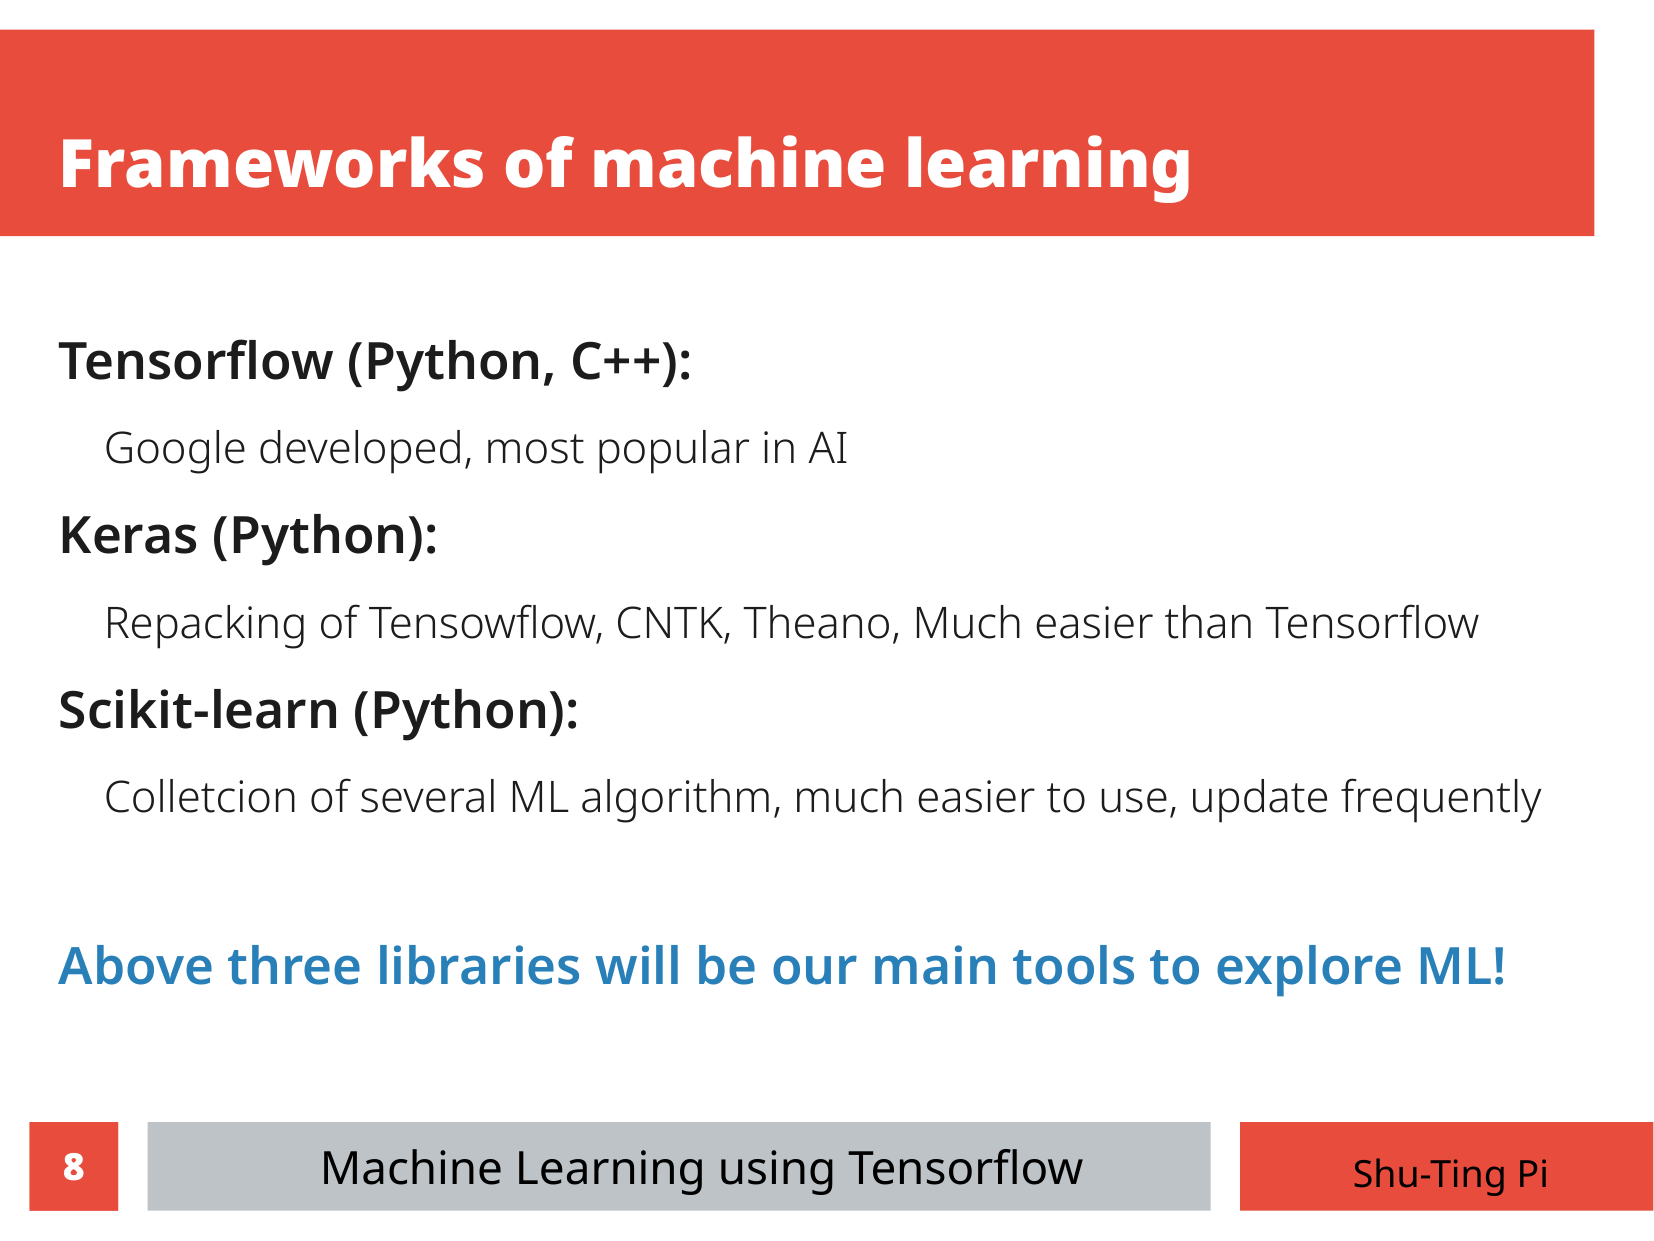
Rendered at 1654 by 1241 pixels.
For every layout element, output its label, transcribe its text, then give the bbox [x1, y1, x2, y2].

list Tensorflow (Python, C++): Google developed, most popular in AI Keras (Python): Repacking of Tensowflow, CNTK, Theano, Much easier than Tensorflow Scikit-learn (Python): Colletcion of several ML algorithm, much easier to use, update frequently Above three libraries will be our main tools to explore ML! [59, 324, 1565, 1093]
title Frameworks of machine learning [59, 59, 1595, 207]
text_box Shu-Ting Pi [1338, 1140, 1548, 1203]
text_box Machine Learning using Tensorflow [305, 1128, 1191, 1241]
